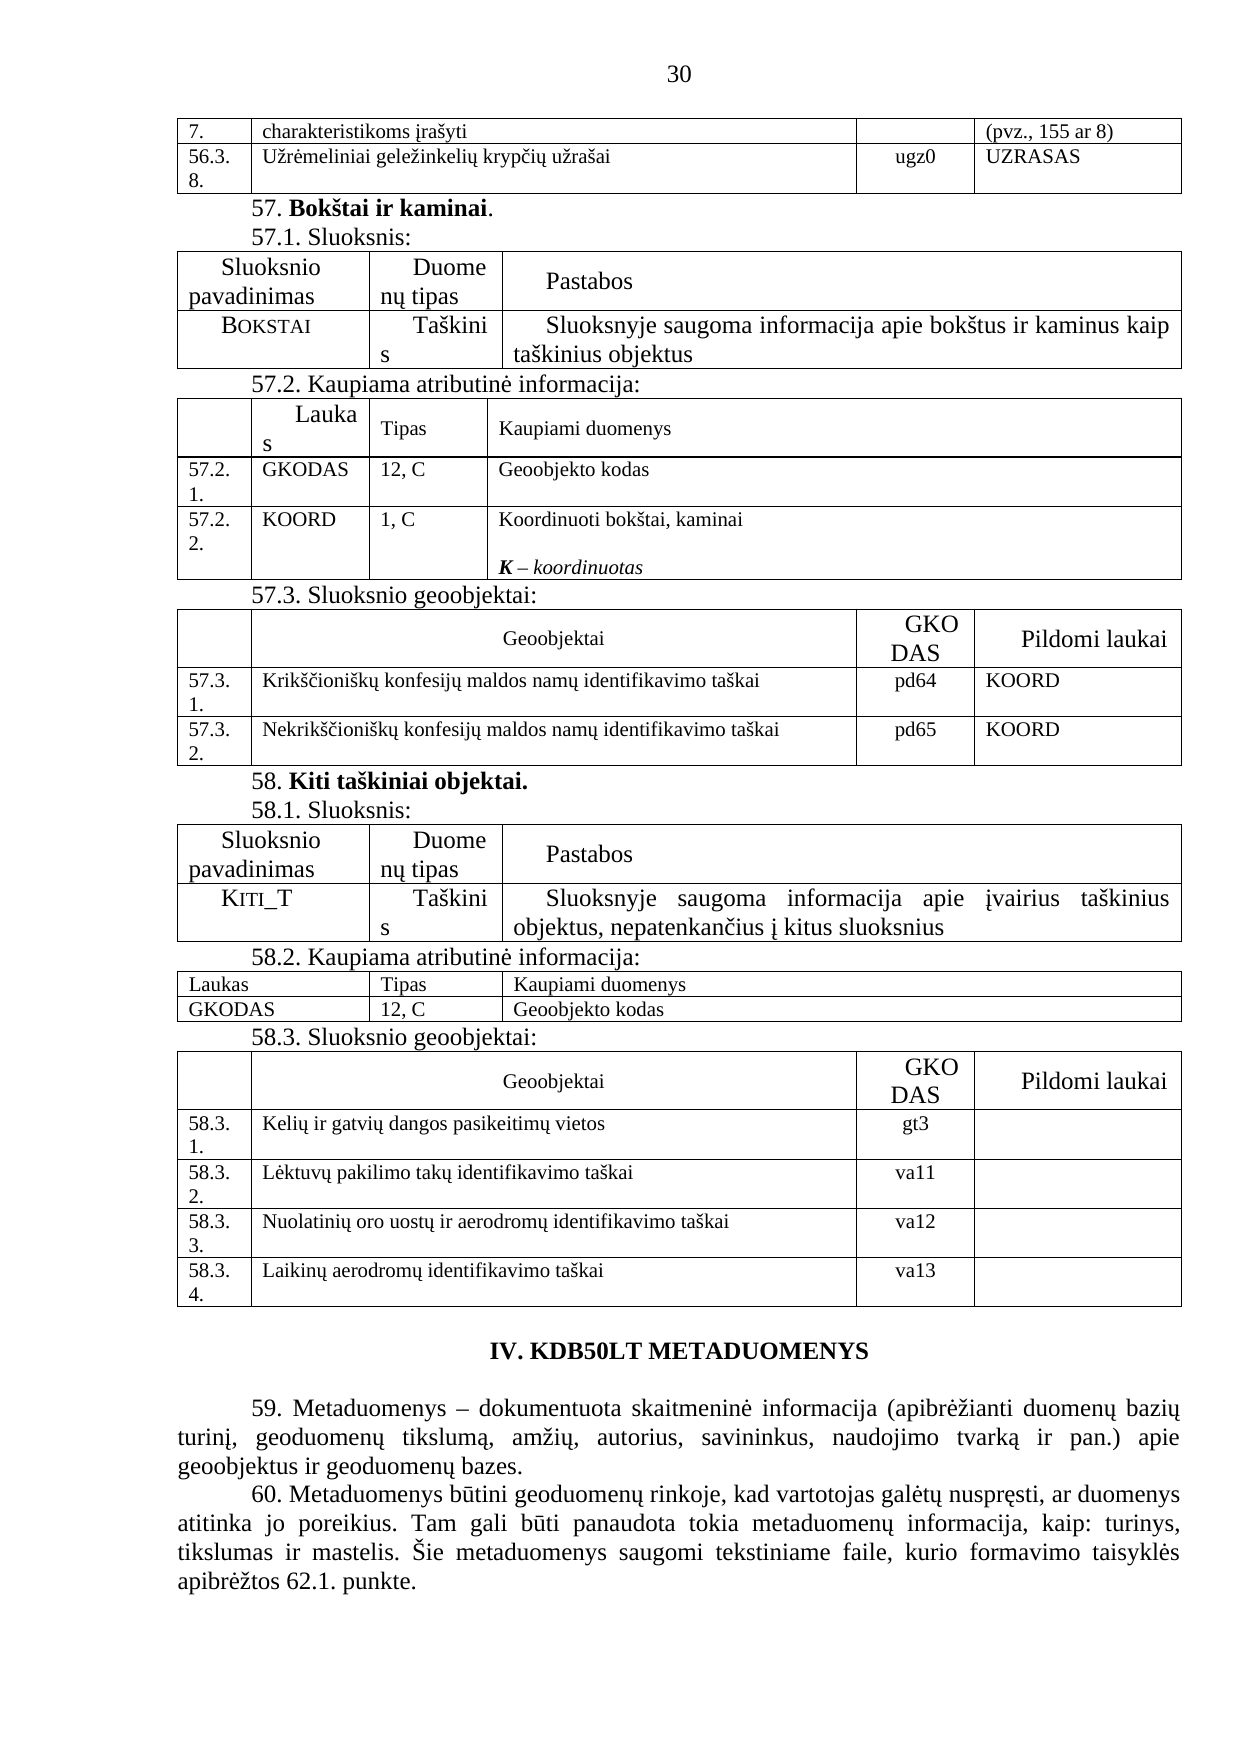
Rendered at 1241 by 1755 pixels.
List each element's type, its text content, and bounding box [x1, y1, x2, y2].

table_header GKODAS [857, 610, 974, 667]
table_header Kaupiami duomenys [488, 399, 1181, 456]
table_cell pd64 [857, 668, 974, 716]
table_header GKODAS [857, 1052, 974, 1109]
table_cell Geoobjekto kodas [488, 458, 1181, 506]
table_cell 57.3.1. [178, 668, 251, 716]
text 59. Metaduomenys – dokumentuota skaitmeninė informacija (apibrėžianti duomenų bazių turinį, geoduomenų tikslumą, amžių, autorius, savininkus, naudojimo tvarką ir pan.) apie geoobjektus ir geoduomenų bazes. [177, 1393, 1181, 1479]
table_header Tipas [370, 972, 502, 996]
table_cell K – koordinuotas [488, 555, 1181, 579]
table_cell Geoobjekto kodas [503, 997, 1181, 1021]
table_cell Taškinis [370, 884, 502, 941]
table_cell va13 [857, 1258, 974, 1306]
table_header Geoobjektai [252, 1052, 856, 1109]
text 60. Metaduomenys būtini geoduomenų rinkoje, kad vartotojas galėtų nuspręsti, ar duomenys atitinka jo poreikius. Tam gali būti panaudota tokia metaduomenų informacija, kaip: turinys, tikslumas ir mastelis. Šie metaduomenys saugomi tekstiniame faile, kurio formavimo taisyklės apibrėžtos 62.1. punkte. [177, 1479, 1181, 1594]
table_cell [178, 555, 251, 579]
table_cell [975, 1258, 1181, 1306]
table_header Geoobjektai [252, 610, 856, 667]
table_cell Sluoksnyje saugoma informacija apie įvairius taškinius objektus, nepatenkančius į kitus sluoksnius [503, 884, 1181, 941]
table_cell 12, C [370, 997, 502, 1021]
text 57.2. Kaupiama atributinė informacija: [177, 369, 1181, 398]
text 58.1. Sluoksnis: [177, 795, 1181, 824]
table_cell 7. [178, 119, 251, 143]
table_cell va11 [857, 1160, 974, 1208]
table_header [178, 610, 251, 667]
table_cell ugz0 [857, 144, 974, 192]
table_cell Užrėmeliniai geležinkelių krypčių užrašai [252, 144, 856, 192]
table_cell GKODAS [252, 458, 369, 506]
table_cell Kelių ir gatvių dangos pasikeitimų vietos [252, 1110, 856, 1158]
table_header Laukas [178, 972, 369, 996]
table_cell (pvz., 155 ar 8) [975, 119, 1181, 143]
table_cell 57.3.2. [178, 717, 251, 765]
table_header Pildomi laukai [975, 1052, 1181, 1109]
table_cell va12 [857, 1209, 974, 1257]
table_cell 58.3.1. [178, 1110, 251, 1158]
table_header Laukas [252, 399, 369, 456]
table_header Sluoksnio pavadinimas [178, 825, 369, 882]
table_cell KOORD [975, 717, 1181, 765]
text 57. Bokštai ir kaminai. [177, 194, 1181, 222]
table_cell 57.2.2. [178, 507, 251, 555]
text 58.2. Kaupiama atributinė informacija: [177, 942, 1181, 971]
table_cell KOORD [252, 507, 369, 555]
table_cell charakteristikoms įrašyti [252, 119, 856, 143]
table_cell GKODAS [178, 997, 369, 1021]
table_cell [975, 1110, 1181, 1158]
table_cell Koordinuoti bokštai, kaminai [488, 507, 1181, 555]
table_cell Laikinų aerodromų identifikavimo taškai [252, 1258, 856, 1306]
table_header Duomenų tipas [370, 252, 502, 309]
table_header Pastabos [503, 252, 1181, 309]
table_cell 58.3.3. [178, 1209, 251, 1257]
table_header Duomenų tipas [370, 825, 502, 882]
table_cell Bokstai [178, 311, 369, 368]
table_cell Nuolatinių oro uostų ir aerodromų identifikavimo taškai [252, 1209, 856, 1257]
text 58. Kiti taškiniai objektai. [177, 766, 1181, 795]
table_header Tipas [370, 399, 487, 456]
table_cell Taškinis [370, 311, 502, 368]
text IV. KDB50LT metaduomenys [177, 1336, 1181, 1364]
table_cell 58.3.2. [178, 1160, 251, 1208]
table_cell Sluoksnyje saugoma informacija apie bokštus ir kaminus kaip taškinius objektus [503, 311, 1181, 368]
table_cell Lėktuvų pakilimo takų identifikavimo taškai [252, 1160, 856, 1208]
table_cell [370, 555, 487, 579]
table_header Pildomi laukai [975, 610, 1181, 667]
table_cell pd65 [857, 717, 974, 765]
table_cell 1, C [370, 507, 487, 555]
table_cell Nekrikščioniškų konfesijų maldos namų identifikavimo taškai [252, 717, 856, 765]
table_cell Kiti_T [178, 884, 369, 941]
text 58.3. Sluoksnio geoobjektai: [177, 1022, 1181, 1051]
table_cell 57.2.1. [178, 458, 251, 506]
table_cell gt3 [857, 1110, 974, 1158]
table_header [178, 399, 251, 456]
table_cell 56.3.8. [178, 144, 251, 192]
table_header [178, 1052, 251, 1109]
table_cell [975, 1209, 1181, 1257]
table_cell KOORD [975, 668, 1181, 716]
table_header Sluoksnio pavadinimas [178, 252, 369, 309]
table_cell Krikščioniškų konfesijų maldos namų identifikavimo taškai [252, 668, 856, 716]
table_cell [975, 1160, 1181, 1208]
table_header Pastabos [503, 825, 1181, 882]
table_cell 58.3.4. [178, 1258, 251, 1306]
text 57.3. Sluoksnio geoobjektai: [177, 580, 1181, 608]
text 57.1. Sluoksnis: [177, 222, 1181, 251]
table_cell [252, 555, 369, 579]
table_header Kaupiami duomenys [503, 972, 1181, 996]
table_cell 12, C [370, 458, 487, 506]
table_cell UZRASAS [975, 144, 1181, 192]
table_cell [857, 119, 974, 143]
